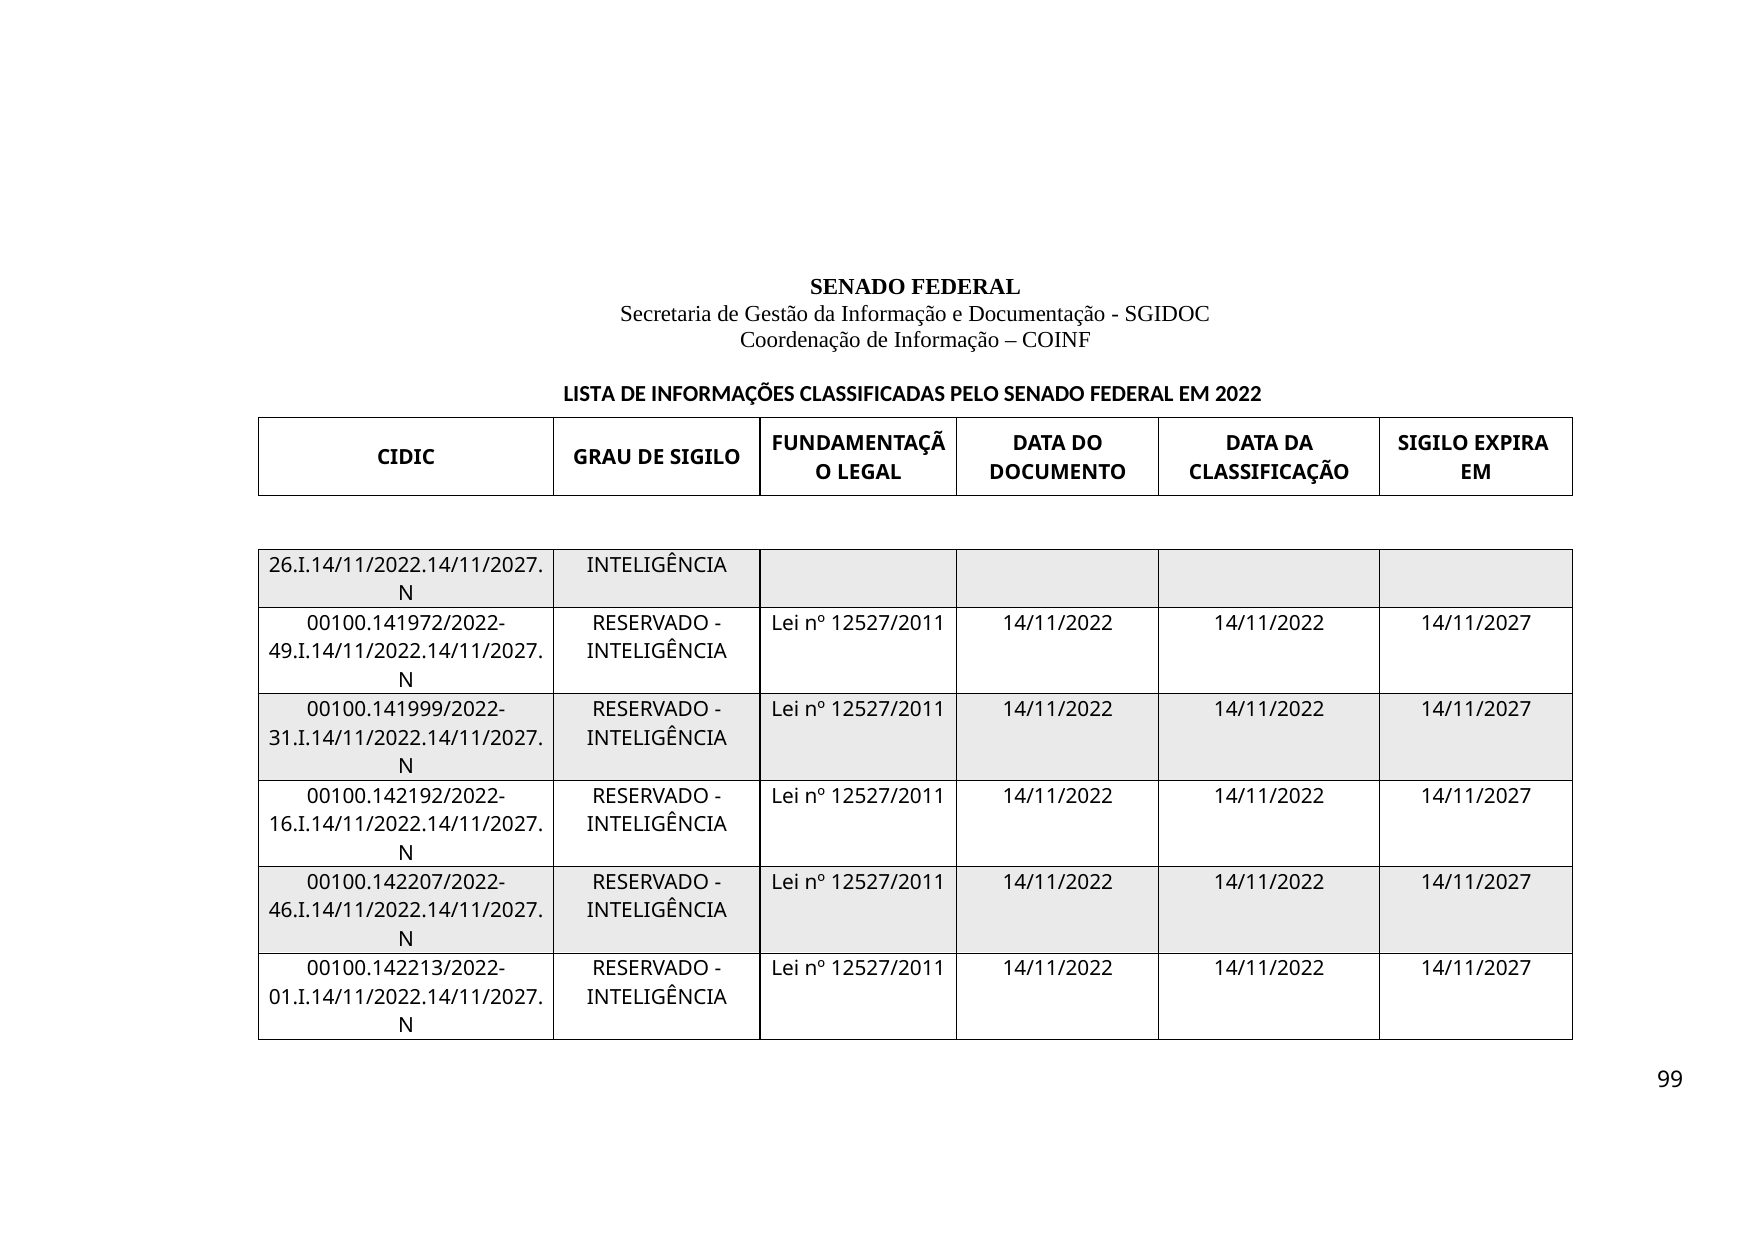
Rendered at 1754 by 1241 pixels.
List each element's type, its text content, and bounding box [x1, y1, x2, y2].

table_cell - INTELIGÊNCIA [554, 550, 759, 607]
table_cell 14/11/2022 [957, 954, 1158, 1039]
table_cell Lei nº 12527/2011 [761, 781, 956, 866]
table_cell Lei nº 12527/2011 [761, 867, 956, 952]
table_cell RESERVADO - INTELIGÊNCIA [554, 608, 759, 693]
table_cell 14/11/2027 [1380, 694, 1572, 780]
table_cell 14/11/2027 [1380, 954, 1572, 1039]
table_cell 00100.141972/2022-49.I.14/11/2022.14/11/2027.N [259, 608, 553, 693]
table_cell 14/11/2027 [1380, 608, 1572, 693]
table_cell 14/11/2022 [1159, 867, 1379, 952]
table_cell 14/11/2022 [957, 867, 1158, 952]
table_cell 26.I.14/11/2022.14/11/2027.N [259, 550, 553, 607]
table_cell 14/11/2022 [957, 694, 1158, 780]
table_cell 00100.142207/2022-46.I.14/11/2022.14/11/2027.N [259, 867, 553, 952]
table_cell Lei nº 12527/2011 [761, 954, 956, 1039]
table_cell Lei nº 12527/2011 [761, 694, 956, 780]
table_cell 00100.141999/2022-31.I.14/11/2022.14/11/2027.N [259, 694, 553, 780]
table_cell RESERVADO - INTELIGÊNCIA [554, 867, 759, 952]
table_cell 14/11/2022 [957, 608, 1158, 693]
table_cell 14/11/2022 [1159, 694, 1379, 780]
table_cell 14/11/2022 [957, 781, 1158, 866]
table_cell 14/11/2027 [1380, 781, 1572, 866]
table_cell [957, 550, 1158, 607]
table_cell [1380, 550, 1572, 607]
table_cell RESERVADO - INTELIGÊNCIA [554, 694, 759, 780]
table_cell 00100.142213/2022-01.I.14/11/2022.14/11/2027.N [259, 954, 553, 1039]
table_cell [1159, 550, 1379, 607]
table_cell [761, 550, 956, 607]
table_cell 14/11/2022 [1159, 608, 1379, 693]
table_cell 14/11/2022 [1159, 954, 1379, 1039]
table_cell 00100.142192/2022-16.I.14/11/2022.14/11/2027.N [259, 781, 553, 866]
table_cell Lei nº 12527/2011 [761, 608, 956, 693]
table_cell 14/11/2027 [1380, 867, 1572, 952]
table_cell RESERVADO - INTELIGÊNCIA [554, 781, 759, 866]
table_cell 14/11/2022 [1159, 781, 1379, 866]
table_cell RESERVADO - INTELIGÊNCIA [554, 954, 759, 1039]
